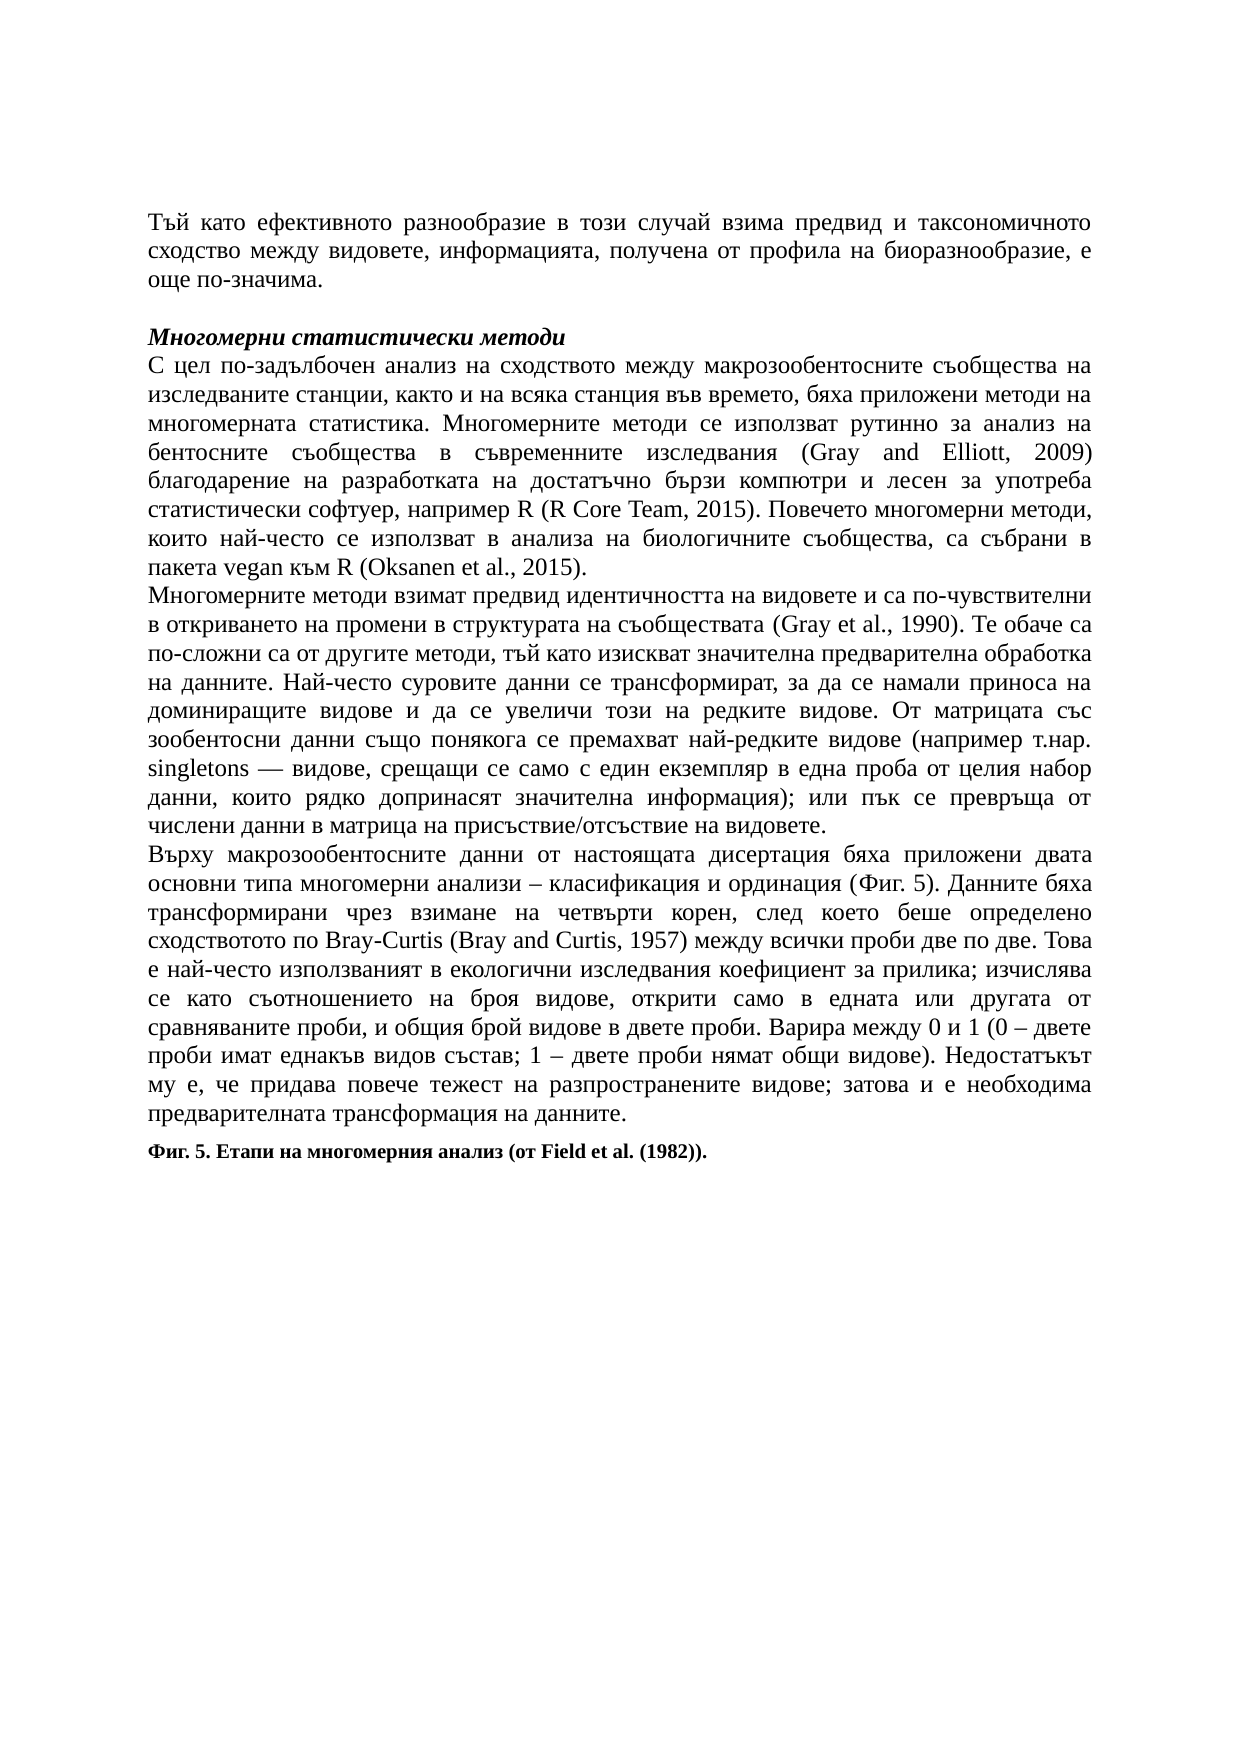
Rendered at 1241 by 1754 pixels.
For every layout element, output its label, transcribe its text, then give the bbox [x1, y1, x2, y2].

text Фиг. 5. Етапи на многомерния анализ (от Field et al. (1982)). [148, 1139, 1093, 1163]
text Многомерни статистически методи [148, 322, 1093, 350]
text С цел по-задълбочен анализ на сходството между макрозообентосните съобщества на изследваните станции, както и на всяка станция във времето, бяха приложени методи на многомерната статистика. Многомерните методи се използват рутинно за анализ на бентосните съобщества в съвременните изследвания (Gray and Elliott, 2009) благодарение на разработката на достатъчно бързи компютри и лесен за употреба статистически софтуер, например R (R Core Team, 2015). Повечето многомерни методи, които най-често се използват в анализа на биологичните съобщества, са събрани в пакета vegan към R (Oksanen et al., 2015). [148, 350, 1093, 580]
text Върху макрозообентосните данни от настоящата дисертация бяха приложени двата основни типа многомерни анализи – класификация и ординация (Фиг. 5). Данните бяха трансформирани чрез взимане на четвърти корен, след което беше определено сходствотото по Bray-Curtis (Bray and Curtis, 1957) между всички проби две по две. Това е най-често използваният в екологични изследвания коефициент за прилика; изчислява се като съотношението на броя видове, открити само в едната или другата от сравняваните проби, и общия брой видове в двете проби. Варира между 0 и 1 (0 – двете проби имат еднакъв видов състав; 1 – двете проби нямат общи видове). Недостатъкът му е, че придава повече тежест на разпространените видове; затова и е необходима предварителната трансформация на данните. [148, 839, 1093, 1127]
text Тъй като ефективното разнообразие в този случай взима предвид и таксономичното сходство между видовете, информацията, получена от профила на биоразнообразие, е още по-значима. [148, 207, 1093, 293]
text Многомерните методи взимат предвид идентичността на видовете и са по-чувствителни в откриването на промени в структурата на съобществата (Gray et al., 1990). Те обаче са по-сложни са от другите методи, тъй като изискват значителна предварителна обработка на данните. Най-често суровите данни се трансформират, за да се намали приноса на доминиращите видове и да се увеличи този на редките видове. От матрицата със зообентосни данни също понякога се премахват най-редките видове (например т.нар. singletons — видове, срещащи се само с един екземпляр в една проба от целия набор данни, които рядко допринасят значителна информация); или пък се превръща от числени данни в матрица на присъствие/отсъствие на видовете. [148, 580, 1093, 839]
